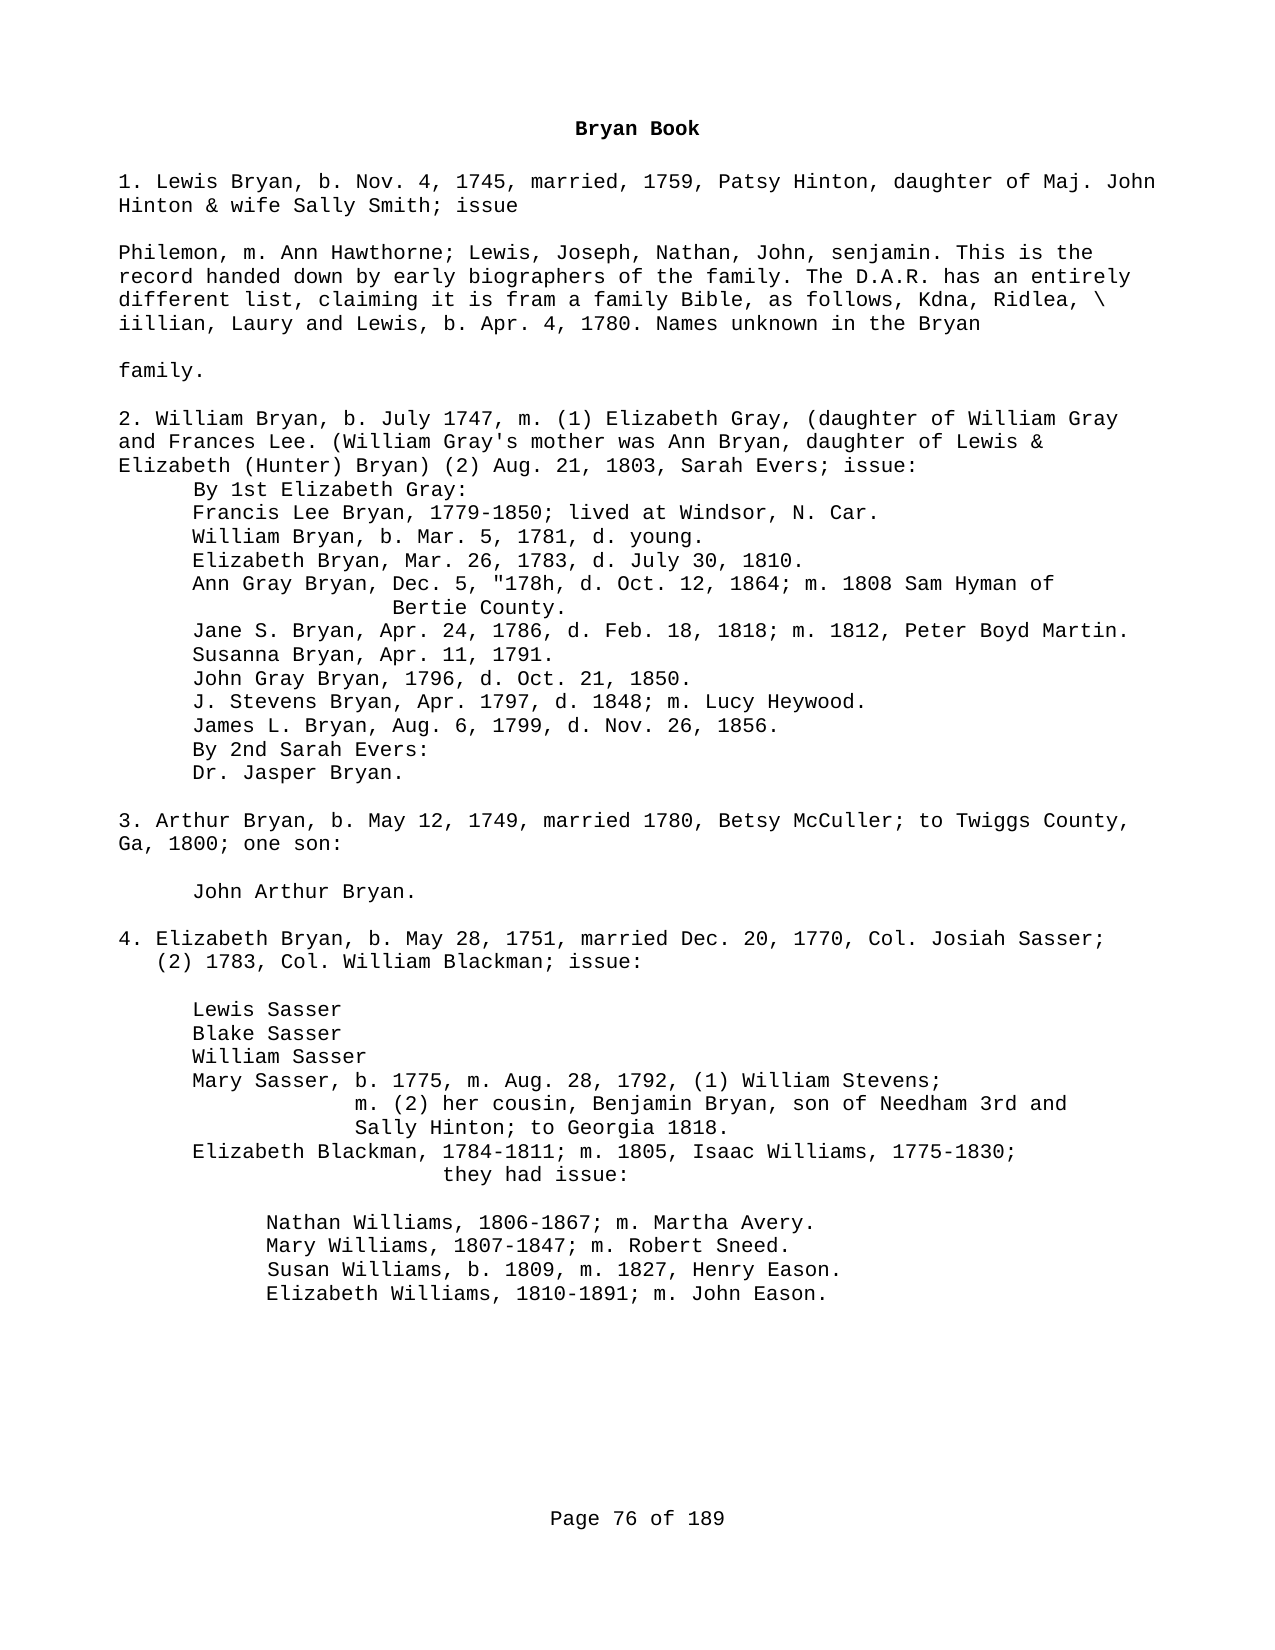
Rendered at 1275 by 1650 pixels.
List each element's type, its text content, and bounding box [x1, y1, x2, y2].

text Philemon, m. Ann Hawthorne; Lewis, Joseph, Nathan, John, senjamin. This is the record handed down by early biographers of the family. The D.A.R. has an entirely different list, claiming it is fram a family Bible, as follows, Kdna, Ridlea, \iillian, Laury and Lewis, b. Apr. 4, 1780. Names unknown in the Bryan [118, 242, 1157, 337]
text Sally Hinton; to Georgia 1818. [192, 1117, 1157, 1141]
text family. [118, 360, 1157, 384]
text Mary Sasser, b. 1775, m. Aug. 28, 1792, (1) William Stevens; [192, 1070, 1157, 1093]
text 2. William Bryan, b. July 1747, m. (1) Elizabeth Gray, (daughter of William Gray and Frances Lee. (William Gray's mother was Ann Bryan, daughter of Lewis & Elizabeth (Hunter) Bryan) (2) Aug. 21, 1803, Sarah Evers; issue: [118, 408, 1157, 479]
text By 1st Elizabeth Gray: [118, 479, 1157, 502]
text Ann Gray Bryan, Dec. 5, "178h, d. Oct. 12, 1864; m. 1808 Sam Hyman of [192, 573, 1157, 597]
text Mary Williams, 1807-1847; m. Robert Sneed. [266, 1235, 1157, 1259]
text Francis Lee Bryan, 1779-1850; lived at Windsor, N. Car. [192, 502, 1157, 526]
text By 2nd Sarah Evers: [192, 739, 1157, 762]
text (2) 1783, Col. William Blackman; issue: [118, 952, 1157, 975]
text 3. Arthur Bryan, b. May 12, 1749, married 1780, Betsy McCuller; to Twiggs County, Ga, 1800; one son: [118, 810, 1157, 857]
text John Arthur Bryan. [192, 881, 1157, 904]
text William Bryan, b. Mar. 5, 1781, d. young. [192, 526, 1157, 549]
text Susan Williams, b. 1809, m. 1827, Henry Eason. [192, 1259, 1157, 1283]
text J. Stevens Bryan, Apr. 1797, d. 1848; m. Lucy Heywood. [192, 691, 1157, 715]
text William Sasser [192, 1046, 1157, 1070]
text Bertie County. [192, 597, 1157, 621]
text Nathan Williams, 1806-1867; m. Martha Avery. [266, 1212, 1157, 1235]
text Elizabeth Blackman, 1784-1811; m. 1805, Isaac Williams, 1775-1830; [192, 1141, 1157, 1164]
text John Gray Bryan, 1796, d. Oct. 21, 1850. [192, 668, 1157, 691]
text Elizabeth Williams, 1810-1891; m. John Eason. [266, 1283, 1157, 1306]
text Elizabeth Bryan, Mar. 26, 1783, d. July 30, 1810. [192, 549, 1157, 573]
text Dr. Jasper Bryan. [192, 762, 1157, 786]
text they had issue: [192, 1164, 1157, 1188]
text 1. Lewis Bryan, b. Nov. 4, 1745, married, 1759, Patsy Hinton, daughter of Maj. John Hinton & wife Sally Smith; issue [118, 171, 1157, 218]
text Blake Sasser [192, 1022, 1157, 1046]
text Susanna Bryan, Apr. 11, 1791. [192, 644, 1157, 668]
text m. (2) her cousin, Benjamin Bryan, son of Needham 3rd and [192, 1093, 1157, 1117]
text James L. Bryan, Aug. 6, 1799, d. Nov. 26, 1856. [192, 715, 1157, 739]
text Jane S. Bryan, Apr. 24, 1786, d. Feb. 18, 1818; m. 1812, Peter Boyd Martin. [192, 621, 1157, 644]
text 4. Elizabeth Bryan, b. May 28, 1751, married Dec. 20, 1770, Col. Josiah Sasser; [118, 928, 1157, 952]
text Lewis Sasser [192, 999, 1157, 1022]
